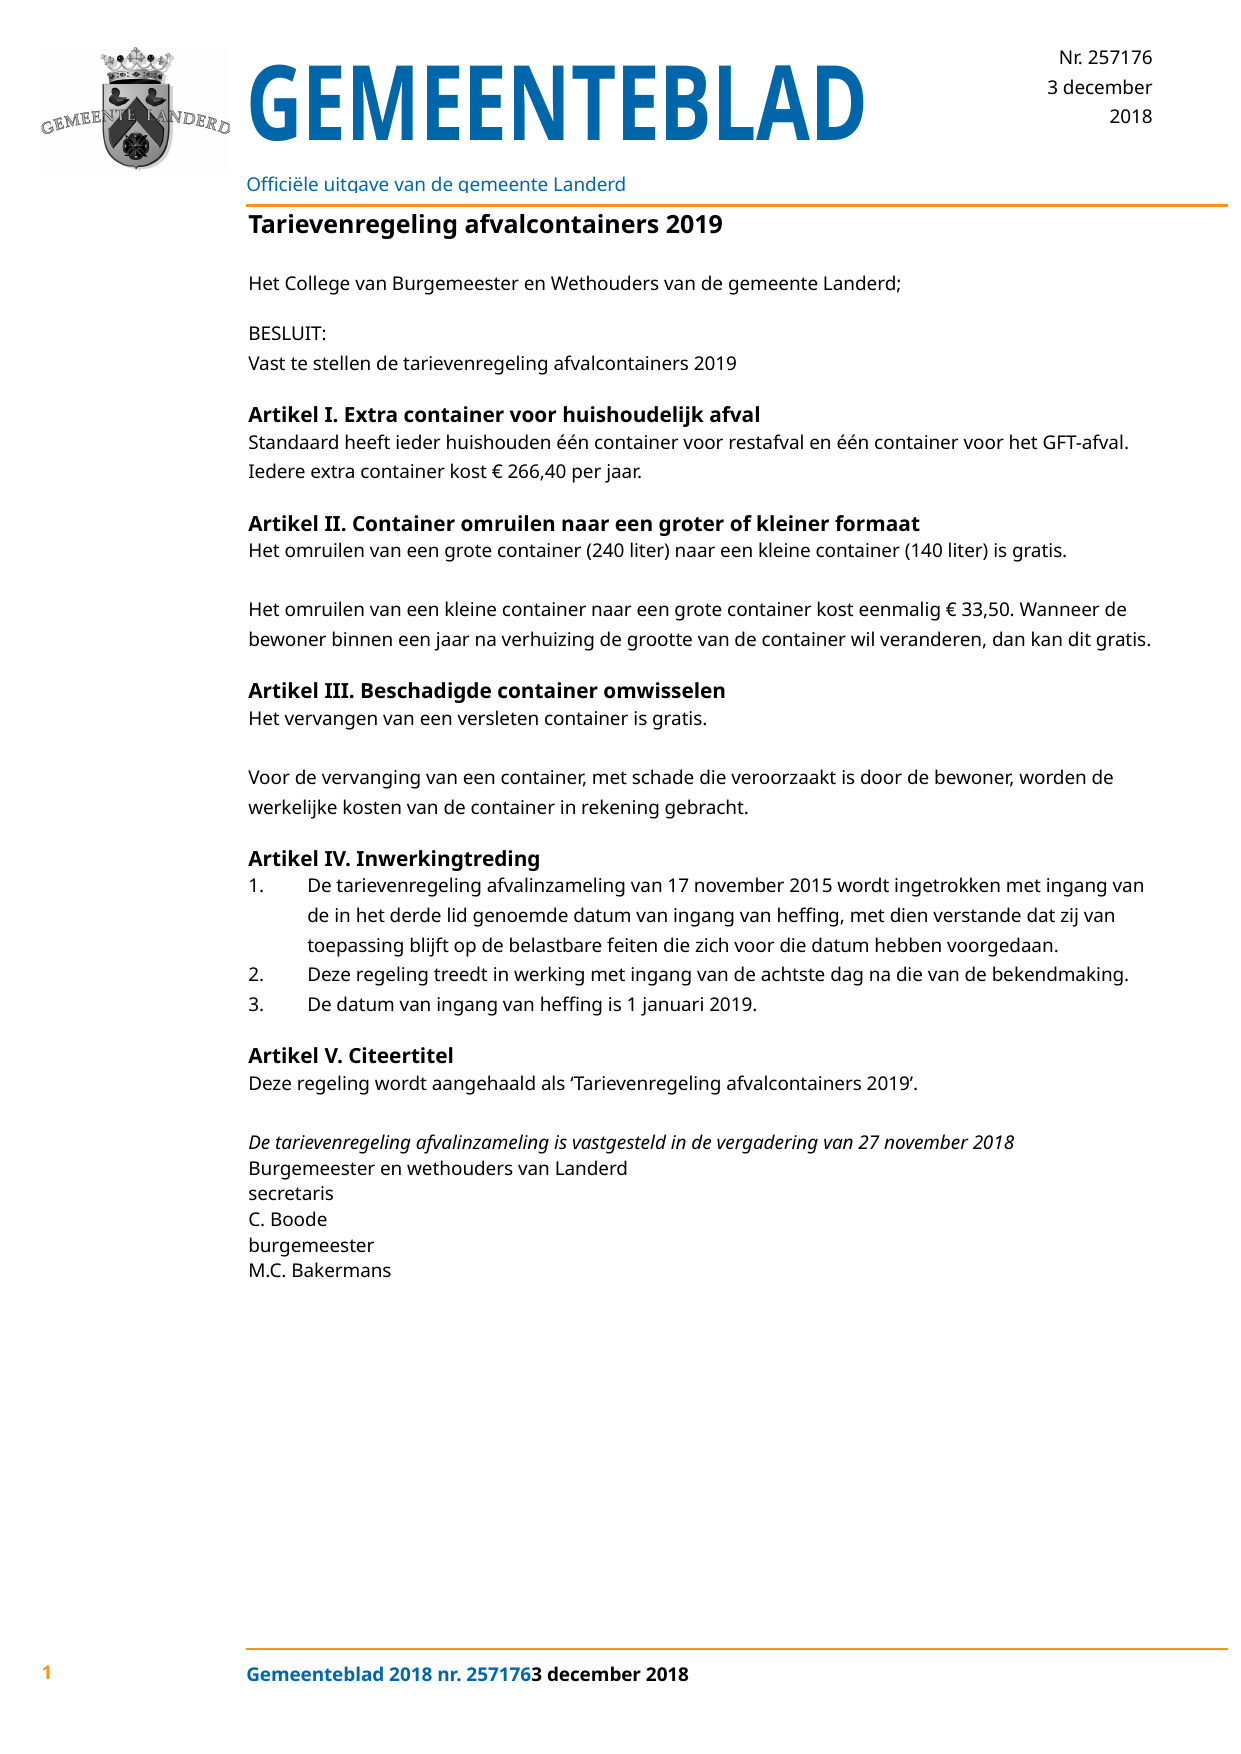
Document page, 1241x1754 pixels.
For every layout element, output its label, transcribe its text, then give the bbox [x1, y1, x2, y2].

text Deze regeling wordt aangehaald als ‘Tarievenregeling afvalcontainers 2019’. [248, 1070, 1152, 1096]
text Het vervangen van een versleten container is gratis. [248, 705, 1152, 731]
text Burgemeester en wethouders van Landerd [248, 1155, 1152, 1181]
text Artikel II. Container omruilen naar een groter of kleiner formaat [248, 509, 1152, 537]
text Het omruilen van een kleine container naar een grote container kost eenmalig € 33,50. Wanneer de bewoner binnen een jaar na verhuizing de grootte van de container wil veranderen, dan kan dit gratis. [248, 597, 1152, 652]
text Het College van Burgemeester en Wethouders van de gemeente Landerd; [248, 270, 1152, 296]
text Artikel V. Citeertitel [248, 1041, 1152, 1070]
text De tarievenregeling afvalinzameling is vastgesteld in de vergadering van 27 november 2018 [248, 1129, 1152, 1155]
text Tarievenregeling afvalcontainers 2019 [248, 207, 1152, 241]
text Voor de vervanging van een container, met schade die veroorzaakt is door de bewoner, worden de werkelijke kosten van de container in rekening gebracht. [248, 764, 1152, 819]
text C. Boode [248, 1206, 1152, 1232]
text Artikel IV. Inwerkingtreding [248, 844, 1152, 873]
text Standaard heeft ieder huishouden één container voor restafval en één container voor het GFT-afval. Iedere extra container kost € 266,40 per jaar. [248, 429, 1152, 484]
picture [41, 47, 231, 172]
text Artikel I. Extra container voor huishoudelijk afval [248, 401, 1152, 429]
text Vast te stellen de tarievenregeling afvalcontainers 2019 [248, 350, 1152, 376]
text BESLUIT: [248, 321, 1152, 346]
text Artikel III. Beschadigde container omwisselen [248, 677, 1152, 705]
list De datum van ingang van heffing is 1 januari 2019. [248, 991, 1152, 1017]
text secretaris [248, 1181, 1152, 1206]
text M.C. Bakermans [248, 1258, 1152, 1283]
list De tarievenregeling afvalinzameling van 17 november 2015 wordt ingetrokken met ingang van de in het derde lid genoemde datum van ingang van heffing, met dien verstande dat zij van toepassing blijft op de belastbare feiten die zich voor die datum hebben voorgedaan. [248, 873, 1152, 958]
text Het omruilen van een grote container (240 liter) naar een kleine container (140 liter) is gratis. [248, 537, 1152, 563]
text burgemeester [248, 1232, 1152, 1258]
list Deze regeling treedt in werking met ingang van de achtste dag na die van de bekendmaking. [248, 961, 1152, 987]
